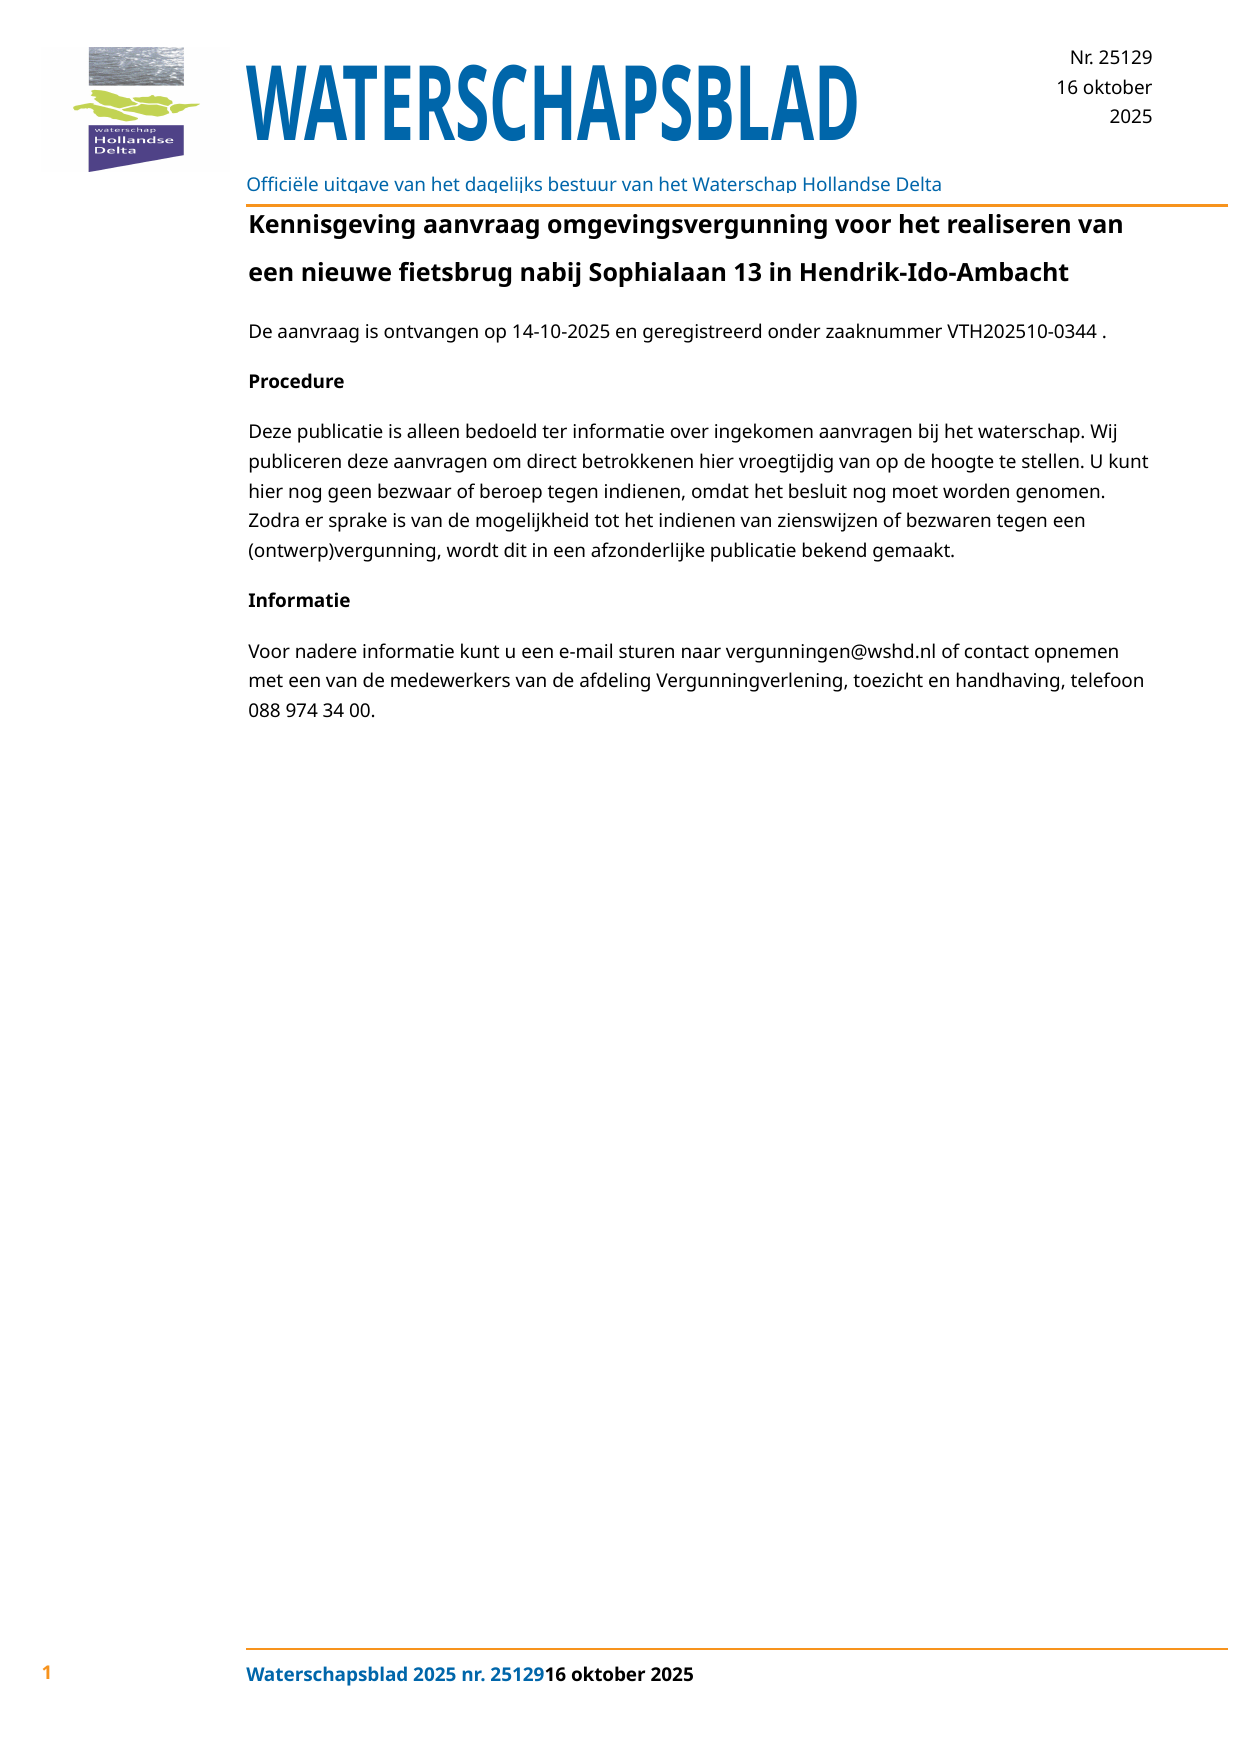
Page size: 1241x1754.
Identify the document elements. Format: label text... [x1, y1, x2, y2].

picture [41, 47, 231, 172]
text Informatie [248, 587, 1152, 613]
text De aanvraag is ontvangen op 14-10-2025 en geregistreerd onder zaaknummer VTH202510-0344 . [248, 318, 1152, 344]
text Kennisgeving aanvraag omgevingsvergunning voor het realiseren van een nieuwe fietsbrug nabij Sophialaan 13 in Hendrik-Ido-Ambacht [248, 207, 1152, 288]
text Deze publicatie is alleen bedoeld ter informatie over ingekomen aanvragen bij het waterschap. Wij publiceren deze aanvragen om direct betrokkenen hier vroegtijdig van op de hoogte te stellen. U kunt hier nog geen bezwaar of beroep tegen indienen, omdat het besluit nog moet worden genomen. Zodra er sprake is van de mogelijkheid tot het indienen van zienswijzen of bezwaren tegen een (ontwerp)vergunning, wordt dit in een afzonderlijke publicatie bekend gemaakt. [248, 419, 1152, 563]
text Procedure [248, 368, 1152, 394]
text Voor nadere informatie kunt u een e-mail sturen naar vergunningen@wshd.nl of contact opnemen met een van de medewerkers van de afdeling Vergunningverlening, toezicht en handhaving, telefoon 088 974 34 00. [248, 638, 1152, 723]
